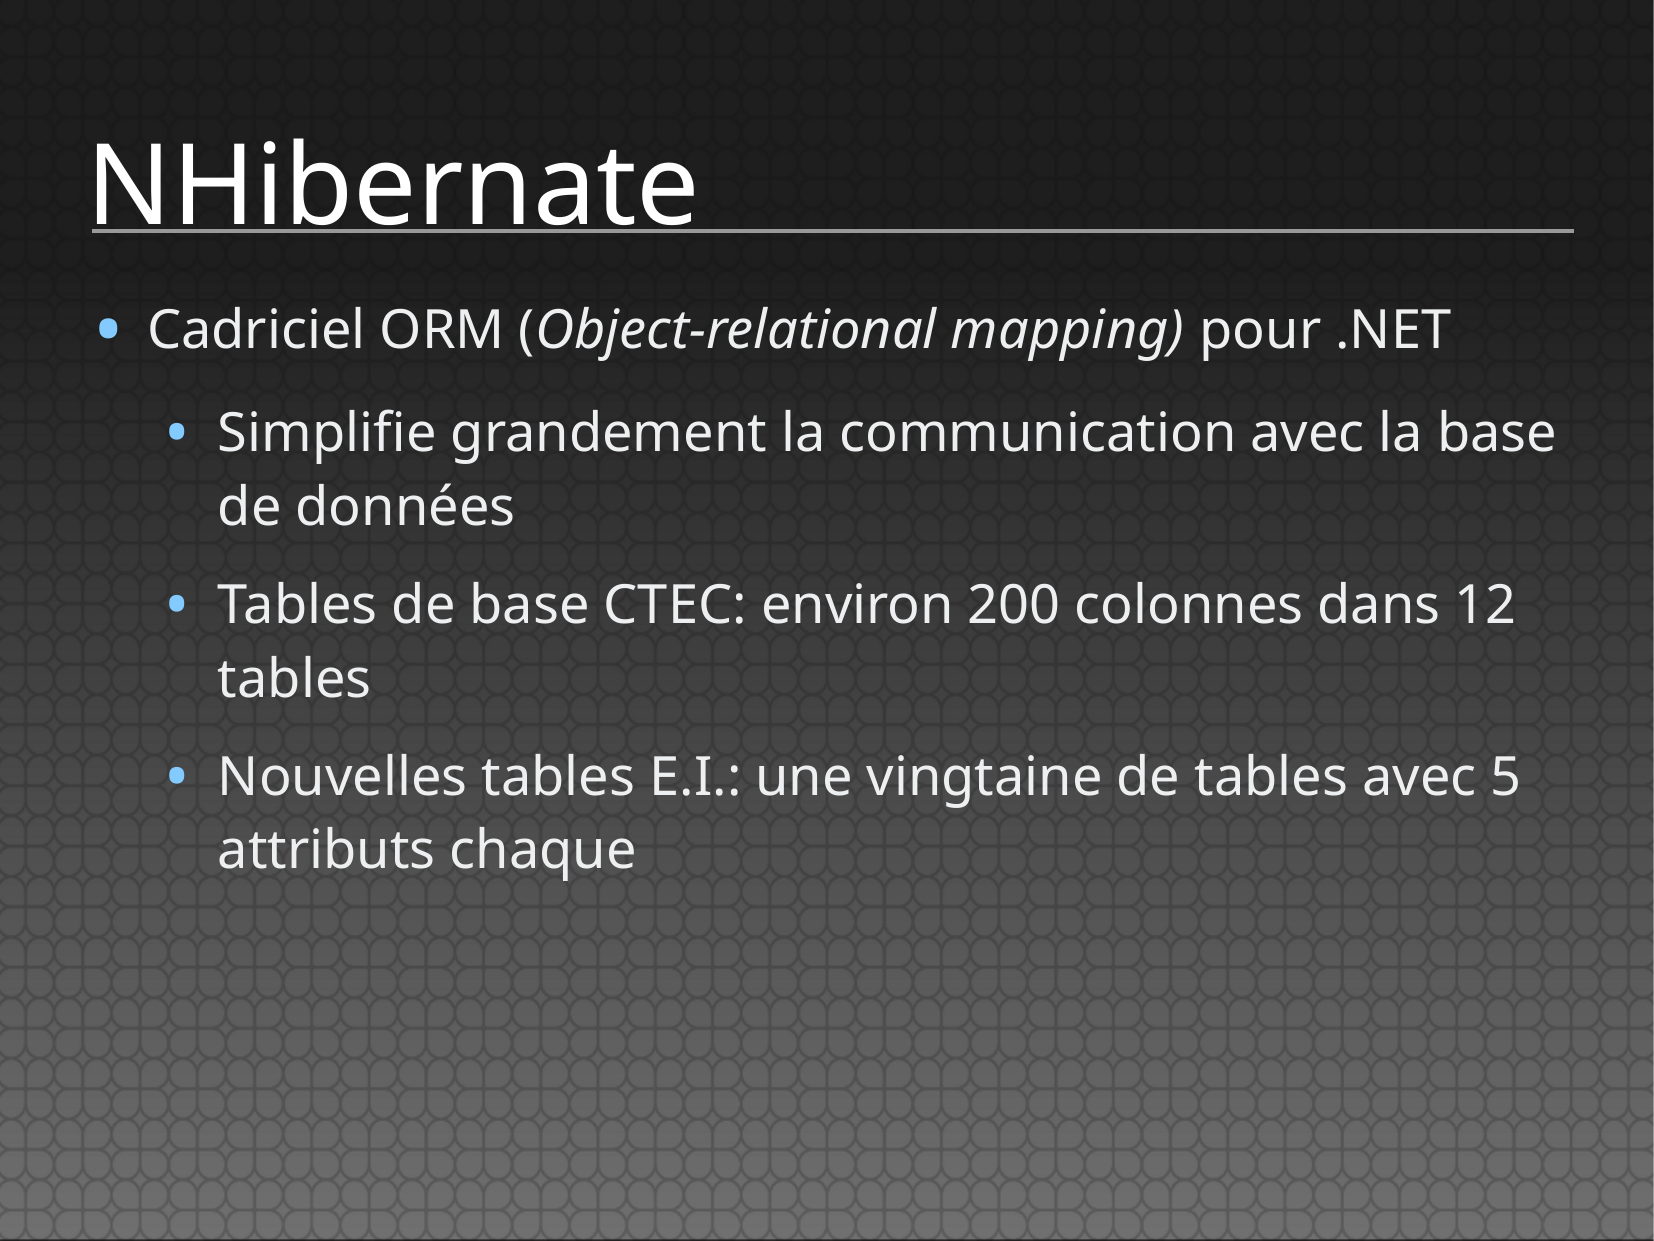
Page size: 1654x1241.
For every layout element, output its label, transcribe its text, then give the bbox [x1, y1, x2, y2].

title NHibernate [86, 112, 1576, 249]
list Cadriciel ORM (Object-relational mapping) pour .NET Simplifie grandement la communication avec la base de données Tables de base CTEC: environ 200 colonnes dans 12 tables Nouvelles tables E.I.: une vingtaine de tables avec 5 attributs chaque [76, 290, 1565, 1055]
picture [0, 0, 1654, 1241]
